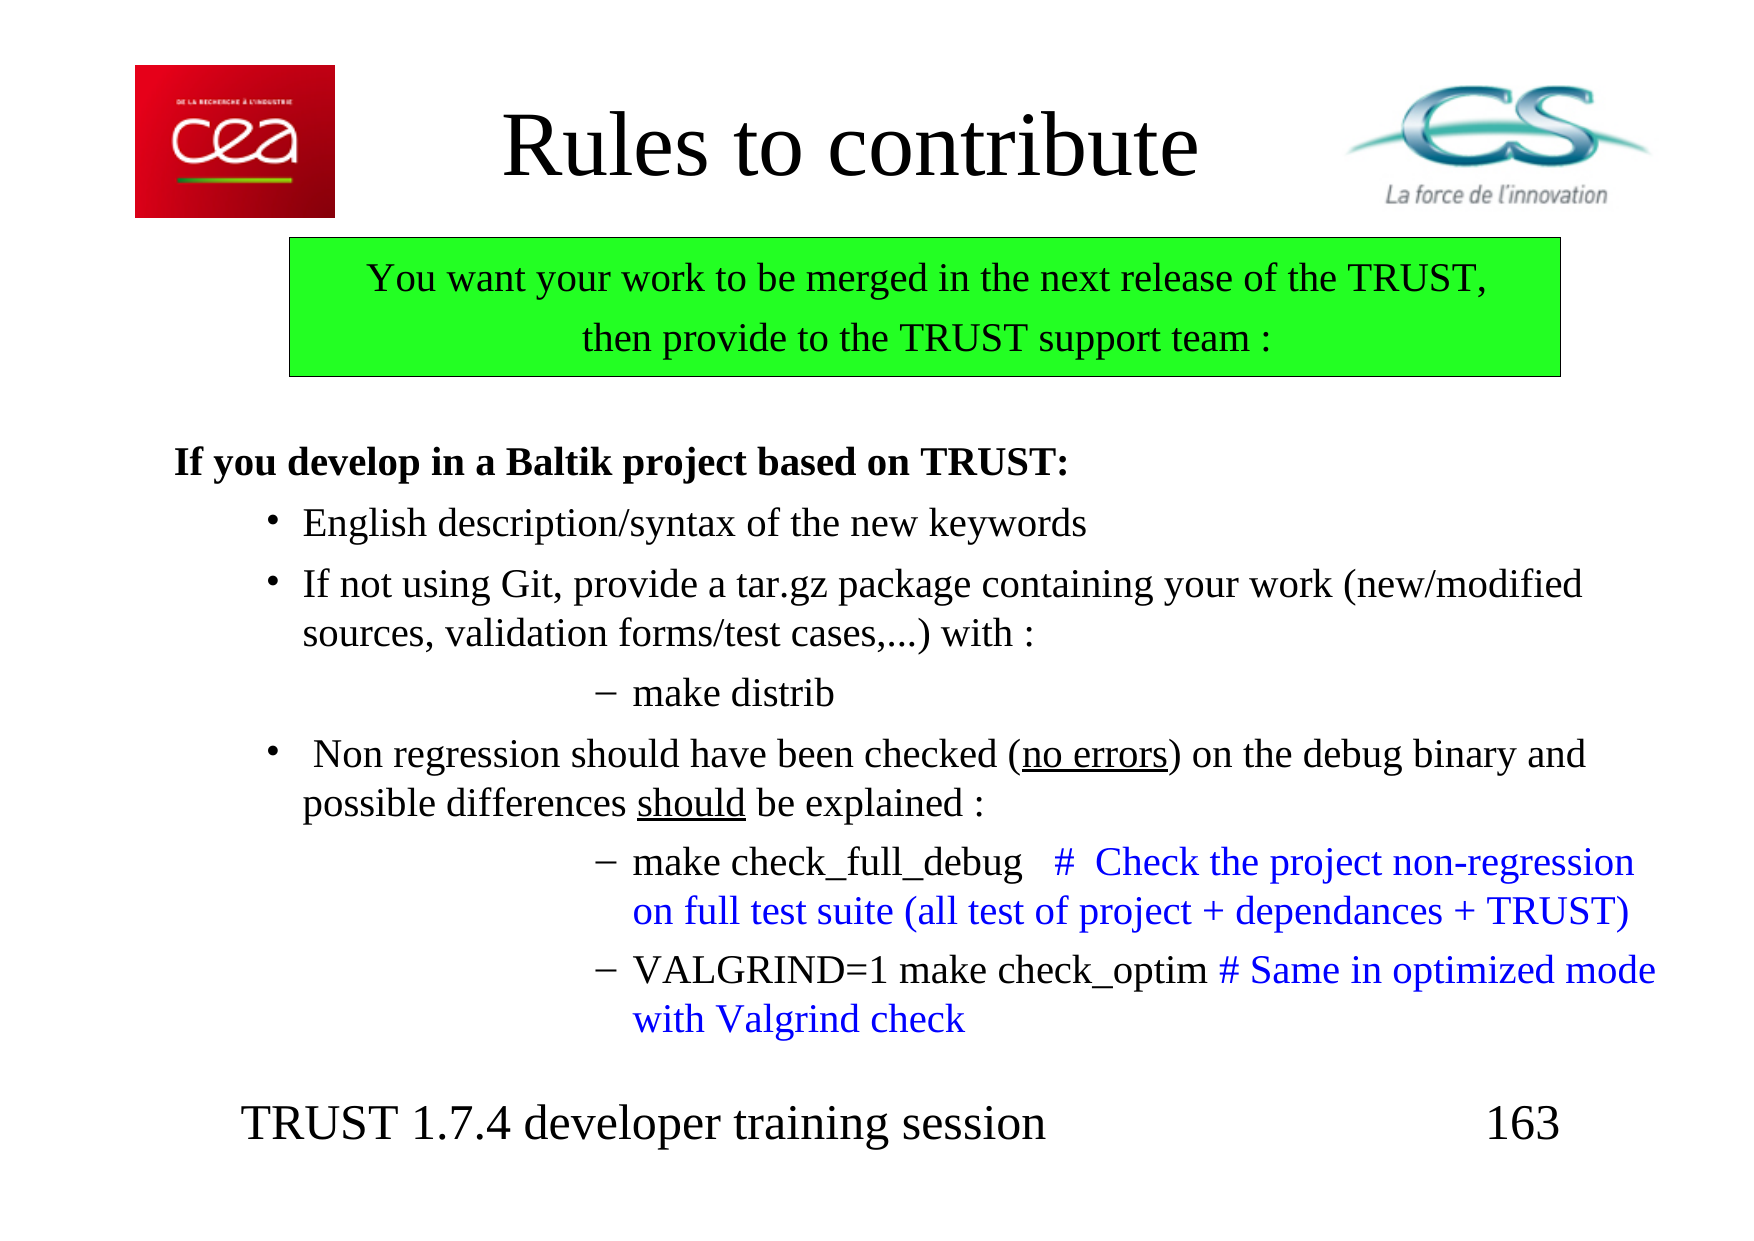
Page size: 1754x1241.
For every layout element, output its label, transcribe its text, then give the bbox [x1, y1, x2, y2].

text_box [289, 237, 1561, 243]
list You want your work to be merged in the next release of the TRUST, then provide to the TRUST support team : If you develop in a Baltik project based on TRUST: English description/syntax of the new keywords If not using Git, provide a tar.gz package containing your work (new/modified sources, validation forms/test cases,...) with : make distrib Non regression should have been checked (no errors) on the debug binary and possible differences should be explained : make check_full_debug # Check the project non-regression on full test suite (all test of project + dependances + TRUST) VALGRIND=1 make check_optim # Same in optimized mode with Valgrind check [103, 243, 1687, 1097]
picture [135, 65, 164, 218]
title Rules to contribute [164, 52, 1515, 225]
picture [1515, 73, 1662, 218]
